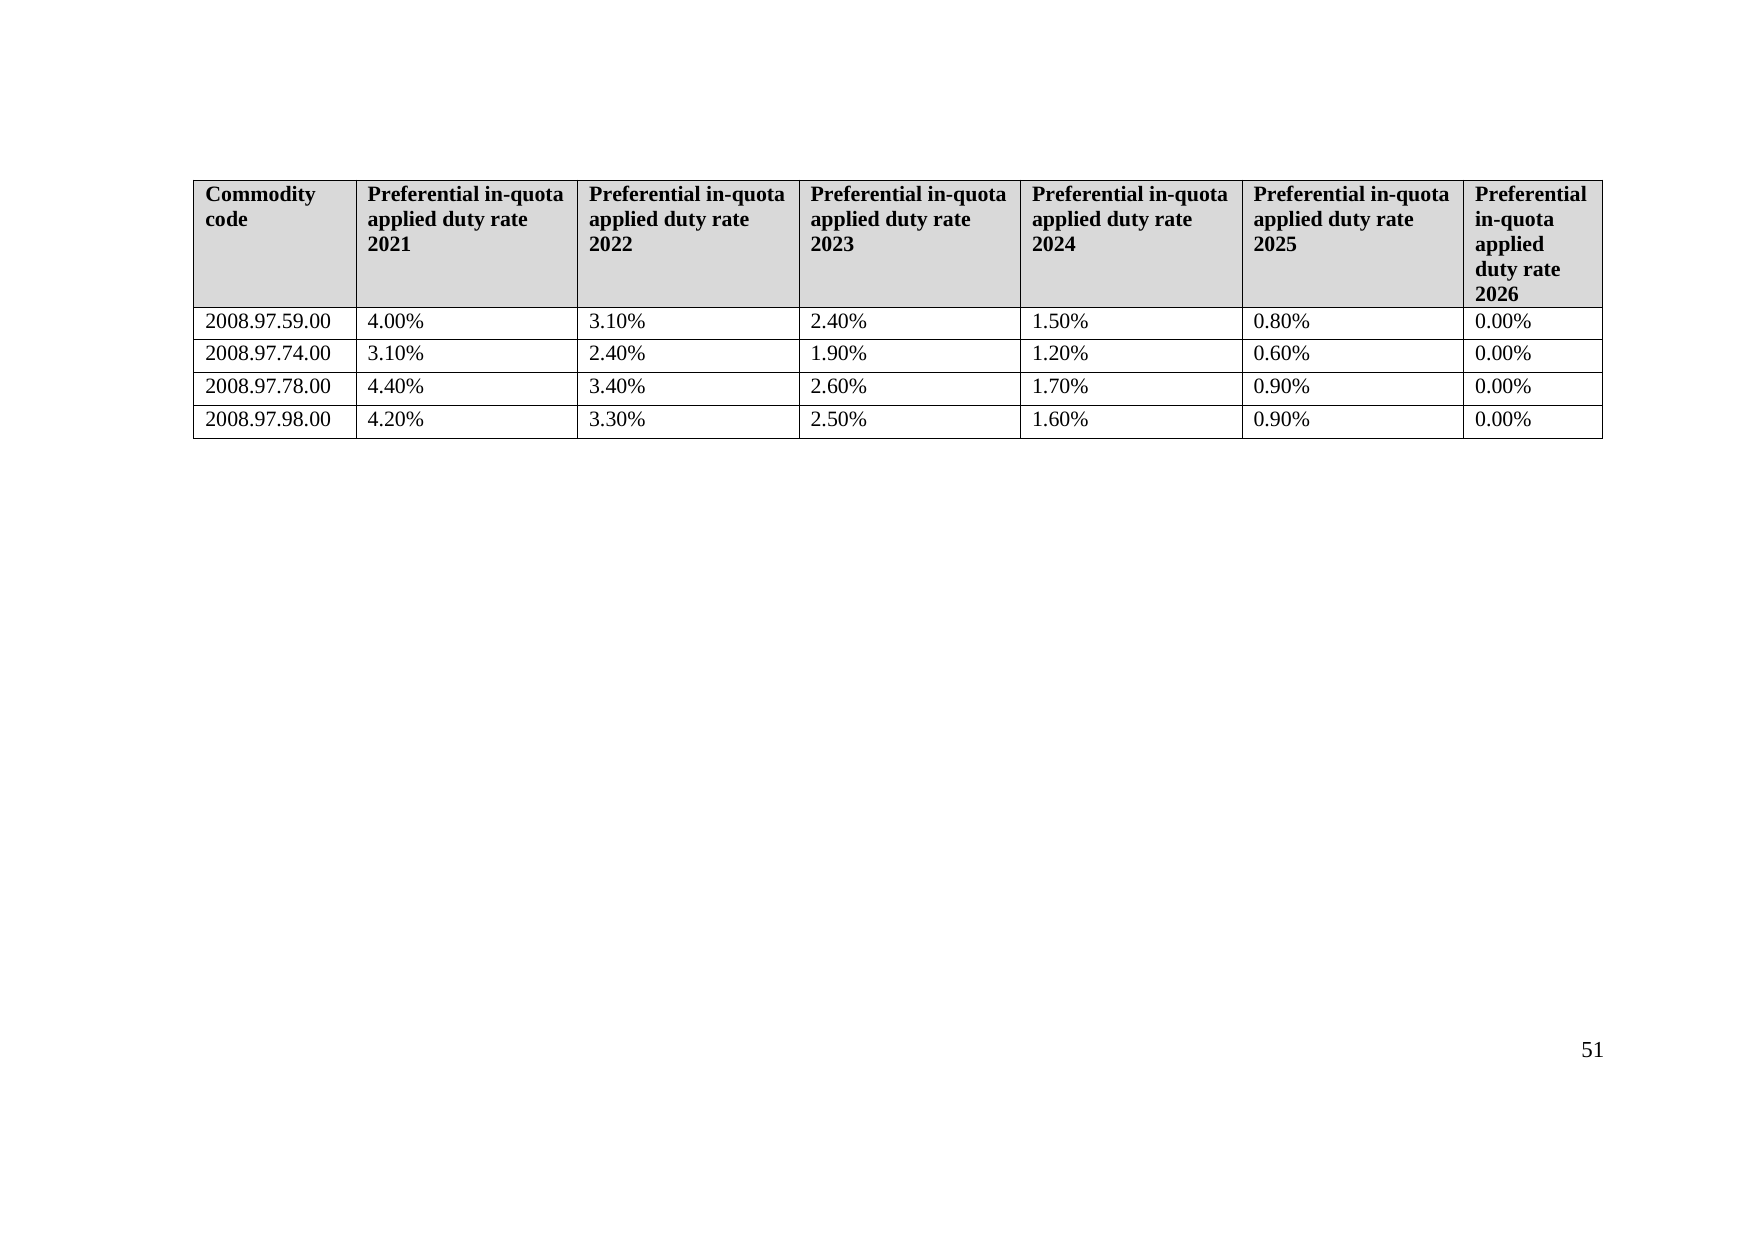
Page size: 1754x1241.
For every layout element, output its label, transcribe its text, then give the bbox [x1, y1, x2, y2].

table_cell 4.00% [357, 308, 577, 339]
table_cell 1.20% [1021, 340, 1242, 372]
table_cell 4.20% [357, 406, 577, 438]
table_cell 4.40% [357, 373, 577, 405]
table_header Preferential in-quota applied duty rate 2022 [578, 181, 799, 307]
table_cell 0.80% [1243, 308, 1463, 339]
table_header Preferential in-quota applied duty rate 2025 [1243, 181, 1463, 307]
table_cell 1.50% [1021, 308, 1242, 339]
table_cell 0.60% [1243, 340, 1463, 372]
table_header Preferential in-quota applied duty rate 2026 [1464, 181, 1602, 307]
table_cell 0.90% [1243, 406, 1463, 438]
table_cell 0.00% [1464, 340, 1602, 372]
table_cell 3.10% [357, 340, 577, 372]
table_cell 3.10% [578, 308, 799, 339]
table_header Preferential in-quota applied duty rate 2024 [1021, 181, 1242, 307]
table_header Commodity code [194, 181, 356, 307]
table_cell 0.00% [1464, 406, 1602, 438]
table_header Preferential in-quota applied duty rate 2021 [357, 181, 577, 307]
table_cell 1.70% [1021, 373, 1242, 405]
table_cell 3.40% [578, 373, 799, 405]
table_cell 2008.97.59.00 [194, 308, 356, 339]
table_cell 2.40% [578, 340, 799, 372]
table_cell 3.30% [578, 406, 799, 438]
table_cell 2008.97.74.00 [194, 340, 356, 372]
table_cell 2.50% [800, 406, 1020, 438]
table_cell 2008.97.78.00 [194, 373, 356, 405]
table_cell 0.00% [1464, 308, 1602, 339]
table_cell 0.90% [1243, 373, 1463, 405]
table_header Preferential in-quota applied duty rate 2023 [800, 181, 1020, 307]
table_cell 2008.97.98.00 [194, 406, 356, 438]
table_cell 0.00% [1464, 373, 1602, 405]
table_cell 2.40% [800, 308, 1020, 339]
table_cell 1.90% [800, 340, 1020, 372]
table_cell 1.60% [1021, 406, 1242, 438]
table_cell 2.60% [800, 373, 1020, 405]
